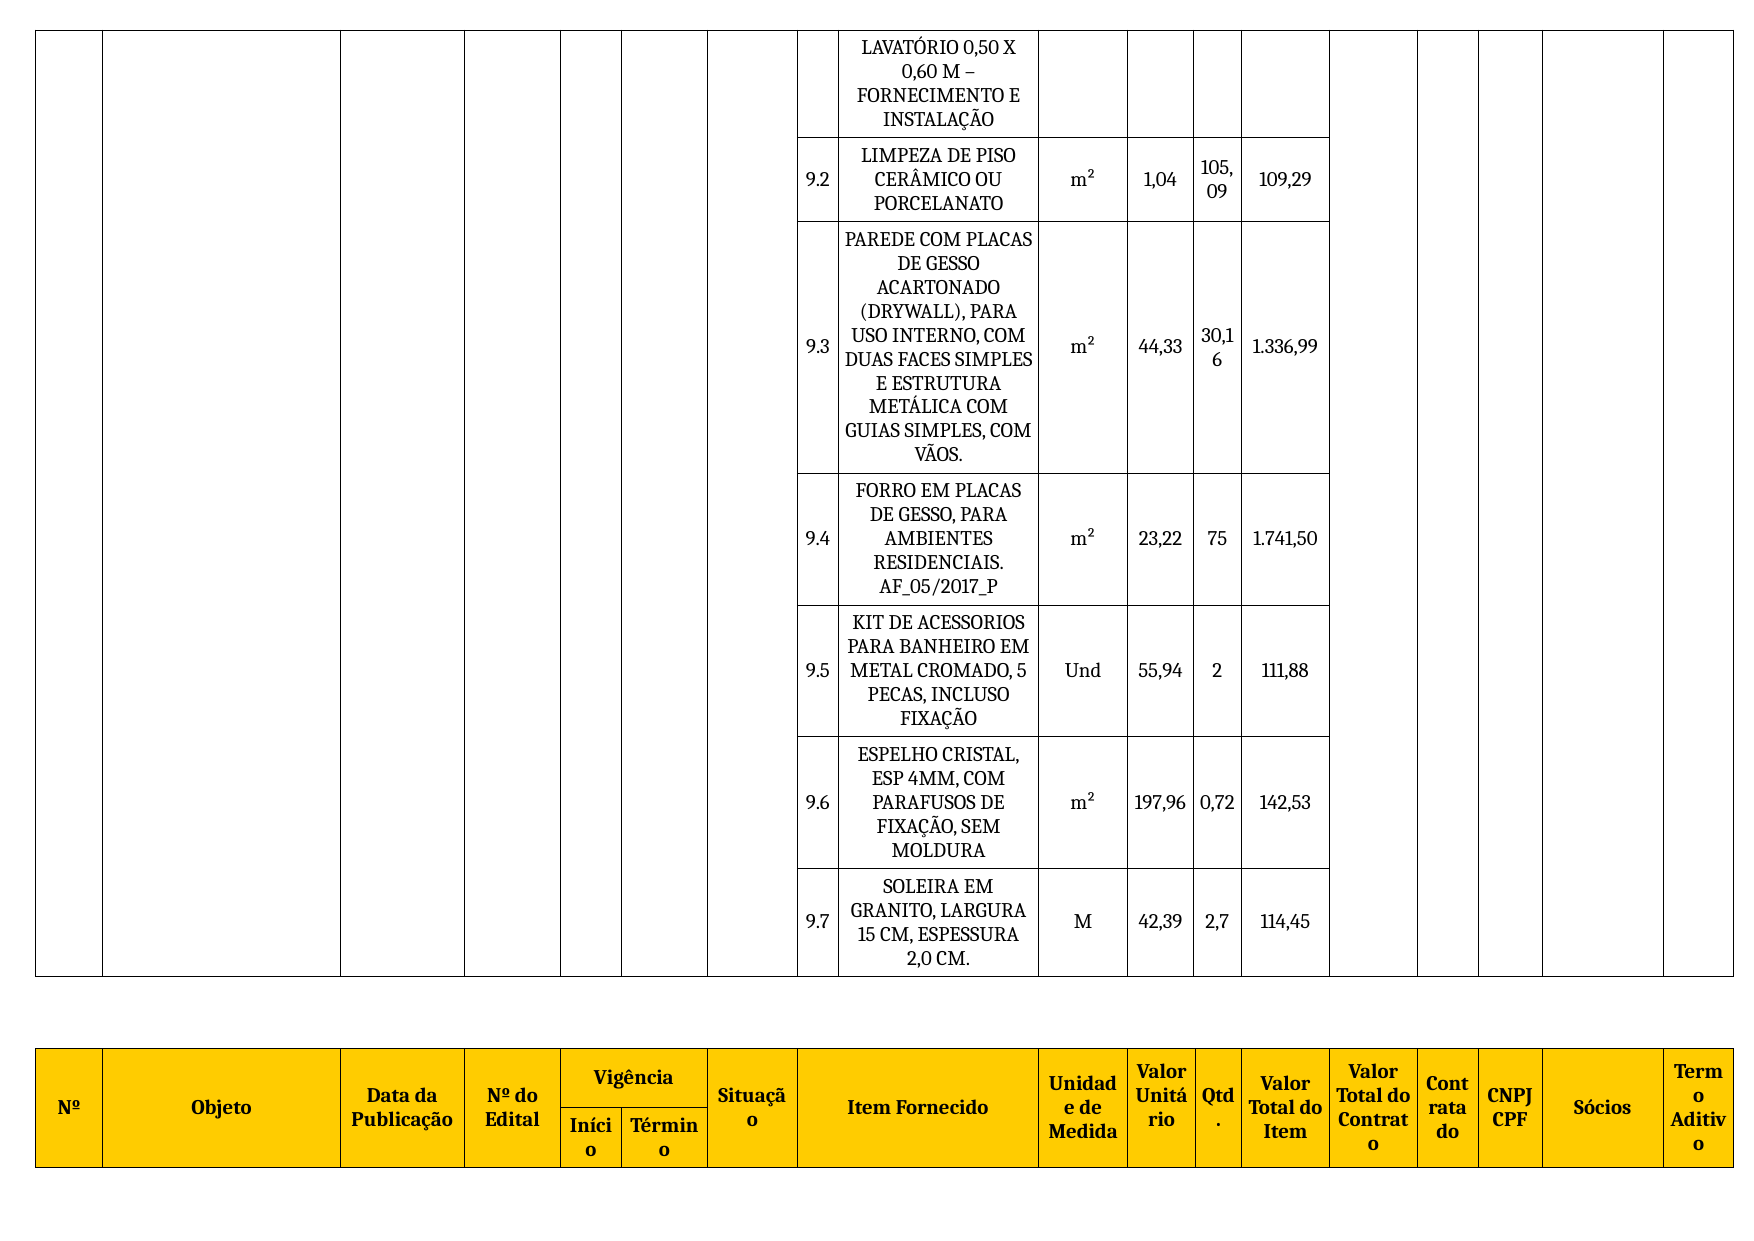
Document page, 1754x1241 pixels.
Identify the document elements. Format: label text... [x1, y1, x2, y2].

table_cell 114,45 [1242, 869, 1329, 976]
table_cell [1543, 31, 1663, 976]
table_cell [1039, 31, 1127, 137]
table_cell [103, 31, 340, 976]
table_cell m² [1039, 222, 1127, 473]
table_header Situação [708, 1049, 797, 1167]
table_cell 1.741,50 [1242, 474, 1329, 604]
table_cell Término [622, 1108, 707, 1167]
table_cell 109,29 [1242, 138, 1329, 221]
table_cell [1194, 31, 1241, 137]
table_cell KIT DE ACESSORIOS PARA BANHEIRO EM METAL CROMADO, 5 PECAS, INCLUSO FIXAÇÃO [839, 606, 1038, 736]
table_cell 30,16 [1194, 222, 1241, 473]
table_cell Und [1039, 606, 1127, 736]
table_cell 142,53 [1242, 737, 1329, 868]
table_cell 1,04 [1128, 138, 1193, 221]
table_cell M [1039, 869, 1127, 976]
table_header Nº [36, 1049, 102, 1167]
table_cell m² [1039, 138, 1127, 221]
table_cell 42,39 [1128, 869, 1193, 976]
table_cell 0,72 [1194, 737, 1241, 868]
table_cell 44,33 [1128, 222, 1193, 473]
table_cell 55,94 [1128, 606, 1193, 736]
table_cell 9.5 [798, 606, 838, 736]
table_header Termo Aditivo [1664, 1049, 1733, 1167]
table_cell 9.3 [798, 222, 838, 473]
table_cell 23,22 [1128, 474, 1193, 604]
table_header Objeto [103, 1049, 340, 1167]
table_cell Início [561, 1108, 621, 1167]
table_cell 9.7 [798, 869, 838, 976]
table_header Valor Total do Contrato [1330, 1049, 1417, 1167]
table_header Item Fornecido [798, 1049, 1038, 1167]
table_cell 1.336,99 [1242, 222, 1329, 473]
table_cell [708, 31, 797, 976]
table_cell ESPELHO CRISTAL, ESP 4MM, COM PARAFUSOS DE FIXAÇÃO, SEM MOLDURA [839, 737, 1038, 868]
table_header Sócios [1543, 1049, 1663, 1167]
table_cell [1128, 31, 1193, 137]
table_header Contratado [1418, 1049, 1478, 1167]
table_cell PAREDE COM PLACAS DE GESSO ACARTONADO (DRYWALL), PARA USO INTERNO, COM DUAS FACES SIMPLES E ESTRUTURA METÁLICA COM GUIAS SIMPLES, COM VÃOS. [839, 222, 1038, 473]
table_cell 9.2 [798, 138, 838, 221]
table_header Valor Unitário [1128, 1049, 1195, 1167]
table_cell [1330, 31, 1417, 976]
table_cell 75 [1194, 474, 1241, 604]
table_cell m² [1039, 737, 1127, 868]
table_cell FORRO EM PLACAS DE GESSO, PARA AMBIENTES RESIDENCIAIS. AF_05/2017_P [839, 474, 1038, 604]
table_cell [465, 31, 560, 976]
table_header CNPJ CPF [1479, 1049, 1542, 1167]
table_header Unidade de Medida [1039, 1049, 1127, 1167]
table_header Valor Total do Item [1242, 1049, 1329, 1167]
table_cell [1242, 31, 1329, 137]
table_cell [1479, 31, 1542, 976]
table_cell 197,96 [1128, 737, 1193, 868]
table_cell 111,88 [1242, 606, 1329, 736]
table_cell 9.6 [798, 737, 838, 868]
table_cell 9.4 [798, 474, 838, 604]
table_header Qtd. [1196, 1049, 1241, 1167]
table_cell LAVATÓRIO 0,50 X 0,60 M – FORNECIMENTO E INSTALAÇÃO [839, 31, 1038, 137]
table_cell 2 [1194, 606, 1241, 736]
table_header Vigência [561, 1049, 707, 1107]
table_cell [622, 31, 707, 976]
table_header Nº do Edital [465, 1049, 560, 1167]
table_cell LIMPEZA DE PISO CERÂMICO OU PORCELANATO [839, 138, 1038, 221]
table_cell SOLEIRA EM GRANITO, LARGURA 15 CM, ESPESSURA 2,0 CM. [839, 869, 1038, 976]
table_cell 105,09 [1194, 138, 1241, 221]
table_cell [341, 31, 464, 976]
table_cell [1664, 31, 1733, 976]
table_cell m² [1039, 474, 1127, 604]
table_cell [798, 31, 838, 137]
table_cell 2,7 [1194, 869, 1241, 976]
table_cell [1418, 31, 1478, 976]
table_cell [561, 31, 621, 976]
table_header Data da Publicação [341, 1049, 464, 1167]
table_cell [36, 31, 102, 976]
